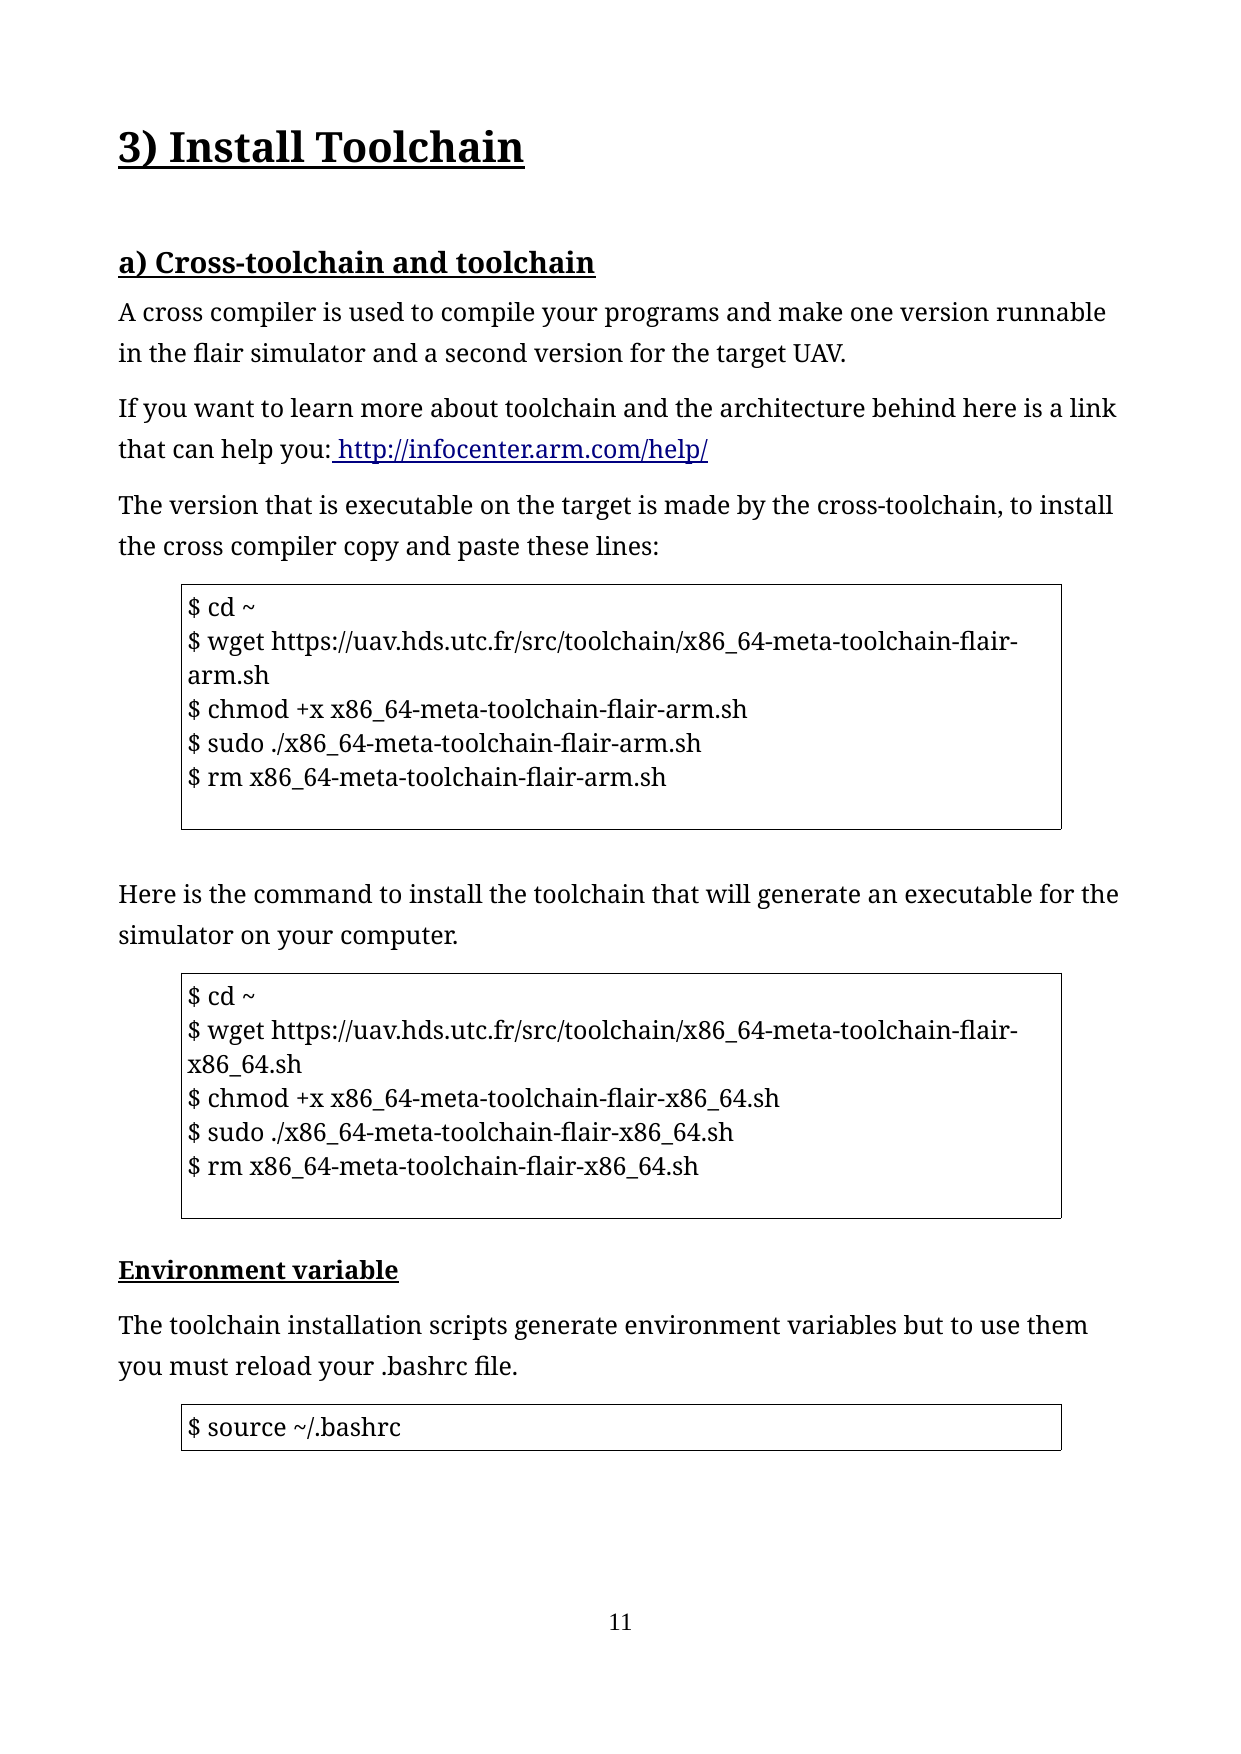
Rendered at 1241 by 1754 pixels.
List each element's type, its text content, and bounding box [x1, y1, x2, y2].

text Here is the command to install the toolchain that will generate an executable for the simulator on your computer. [118, 876, 1122, 951]
subtitle 3) Install Toolchain [118, 118, 1122, 175]
text The toolchain installation scripts generate environment variables but to use them you must reload your .bashrc file. [118, 1308, 1122, 1383]
text Environment variable [118, 1252, 1122, 1286]
table_header $ cd ~ $ wget https://uav.hds.utc.fr/src/toolchain/x86_64-meta-toolchain-flair-x86_64.sh $ chmod +x x86_64-meta-toolchain-flair-x86_64.sh $ sudo ./x86_64-meta-toolchain-flair-x86_64.sh $ rm x86_64-meta-toolchain-flair-x86_64.sh [182, 974, 1061, 1218]
text The version that is executable on the target is made by the cross-toolchain, to install the cross compiler copy and paste these lines: [118, 487, 1122, 562]
table_header $ cd ~ $ wget https://uav.hds.utc.fr/src/toolchain/x86_64-meta-toolchain-flair-arm.sh $ chmod +x x86_64-meta-toolchain-flair-arm.sh $ sudo ./x86_64-meta-toolchain-flair-arm.sh $ rm x86_64-meta-toolchain-flair-arm.sh [182, 585, 1061, 829]
text If you want to learn more about toolchain and the architecture behind here is a link that can help you: http://infocenter.arm.com/help/ [118, 391, 1122, 466]
table_header $ source ~/.bashrc [182, 1405, 1061, 1449]
subtitle a) Cross-toolchain and toolchain [118, 243, 1122, 282]
text A cross compiler is used to compile your programs and make one version runnable in the flair simulator and a second version for the target UAV. [118, 295, 1122, 370]
